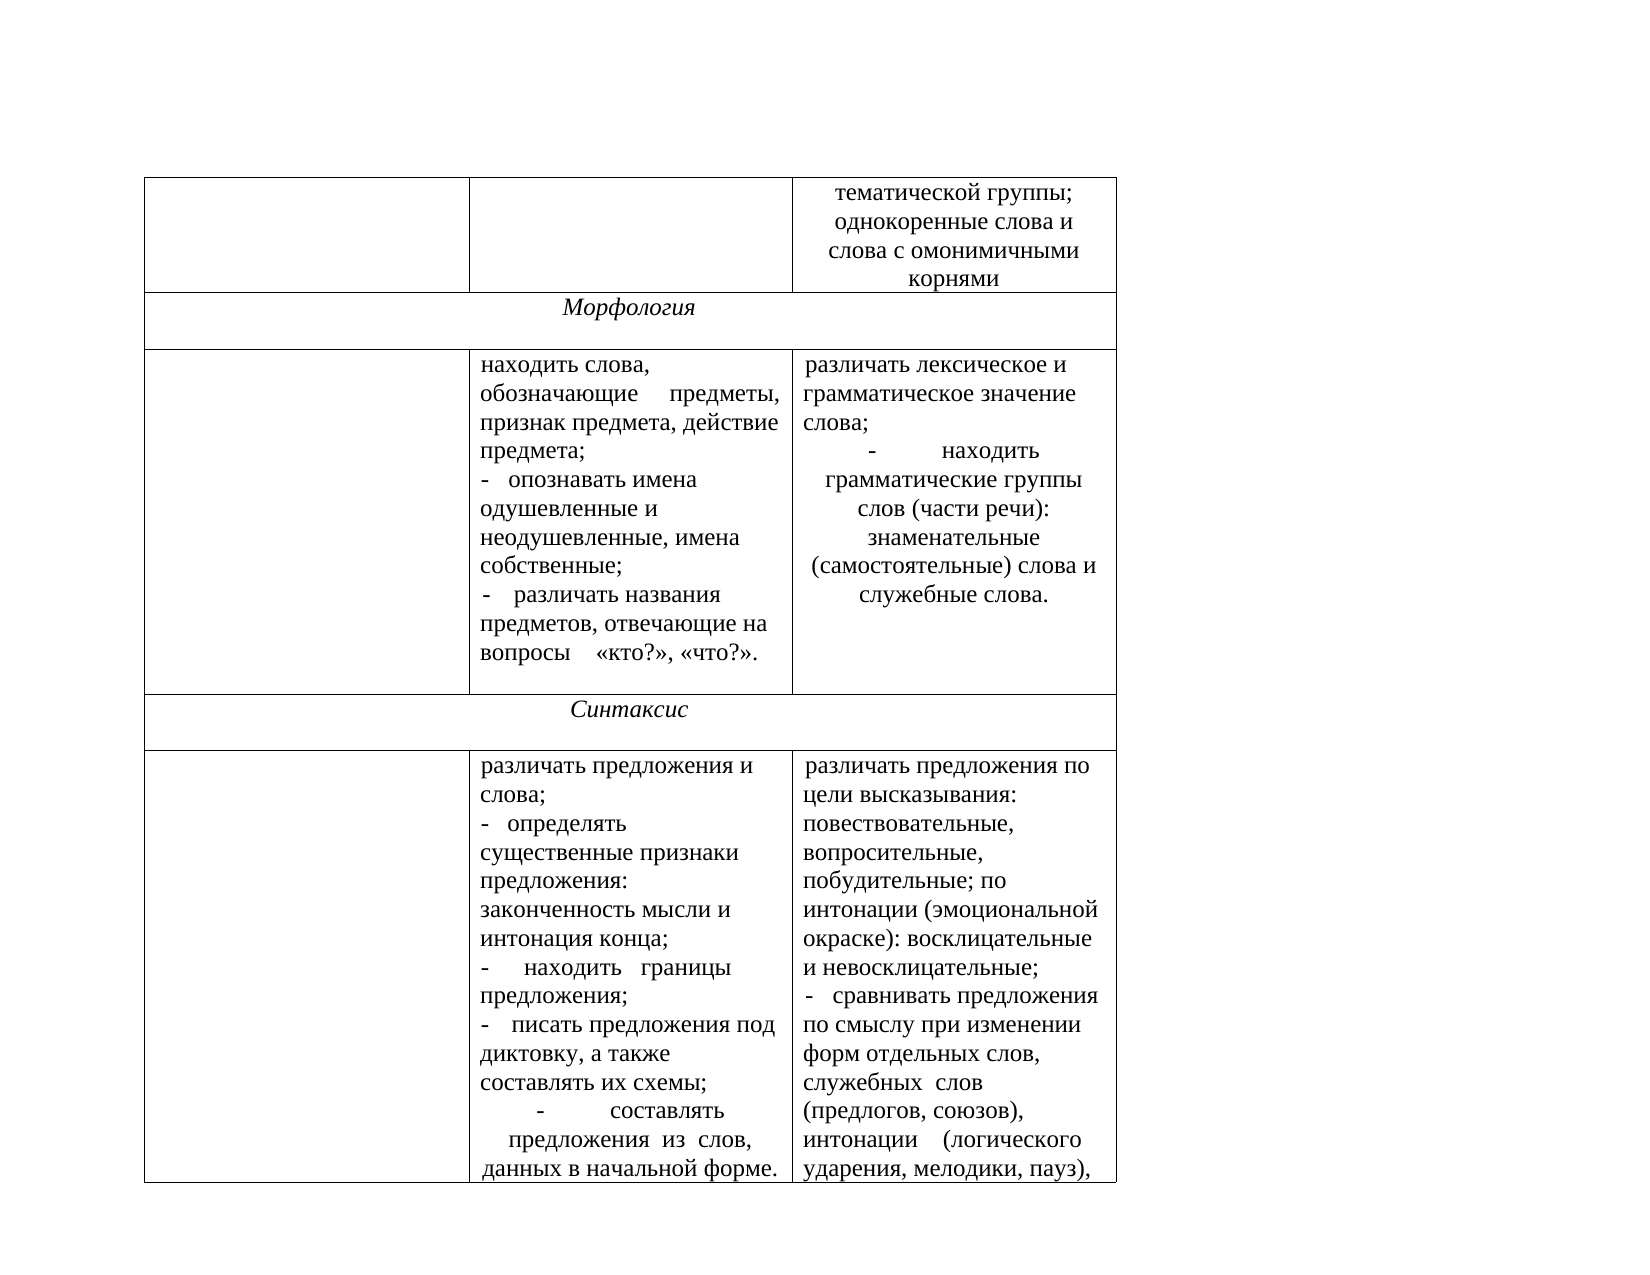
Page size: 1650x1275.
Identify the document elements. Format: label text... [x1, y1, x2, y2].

table_cell [145, 178, 469, 292]
table_cell [145, 751, 469, 1182]
table_cell различать лексическое и грамматическое значение слова; - находить грамматические группы слов (части речи): знаменательные (самостоятельные) слова и служебные слова. [793, 350, 1116, 693]
table_cell [470, 178, 792, 292]
table_cell [145, 350, 469, 693]
table_cell находить слова, обозначающие предметы, признак предмета, действие предмета; - опознавать имена одушевленные и неодушевленные, имена собственные; - различать названия предметов, отвечающие на вопросы «кто?», «что?». [470, 350, 792, 693]
table_cell различать предложения по цели высказывания: повествовательные, вопросительные, побудительные; по интонации (эмоциональной окраске): восклицательные и невосклицательные; - сравнивать предложения по смыслу при изменении форм отдельных слов, служебных слов (предлогов, союзов), интонации (логического ударения, мелодики, пауз), [793, 751, 1116, 1182]
table_cell Синтаксис [145, 695, 1116, 750]
table_cell тематической группы; однокоренные слова и слова с омонимичными корнями [793, 178, 1116, 292]
table_cell Морфология [145, 293, 1116, 349]
table_cell различать предложения и слова; - определять существенные признаки предложения: законченность мысли и интонация конца; - находить границы предложения; - писать предложения под диктовку, а также составлять их схемы; - составлять предложения из слов, данных в начальной форме. [470, 751, 792, 1182]
